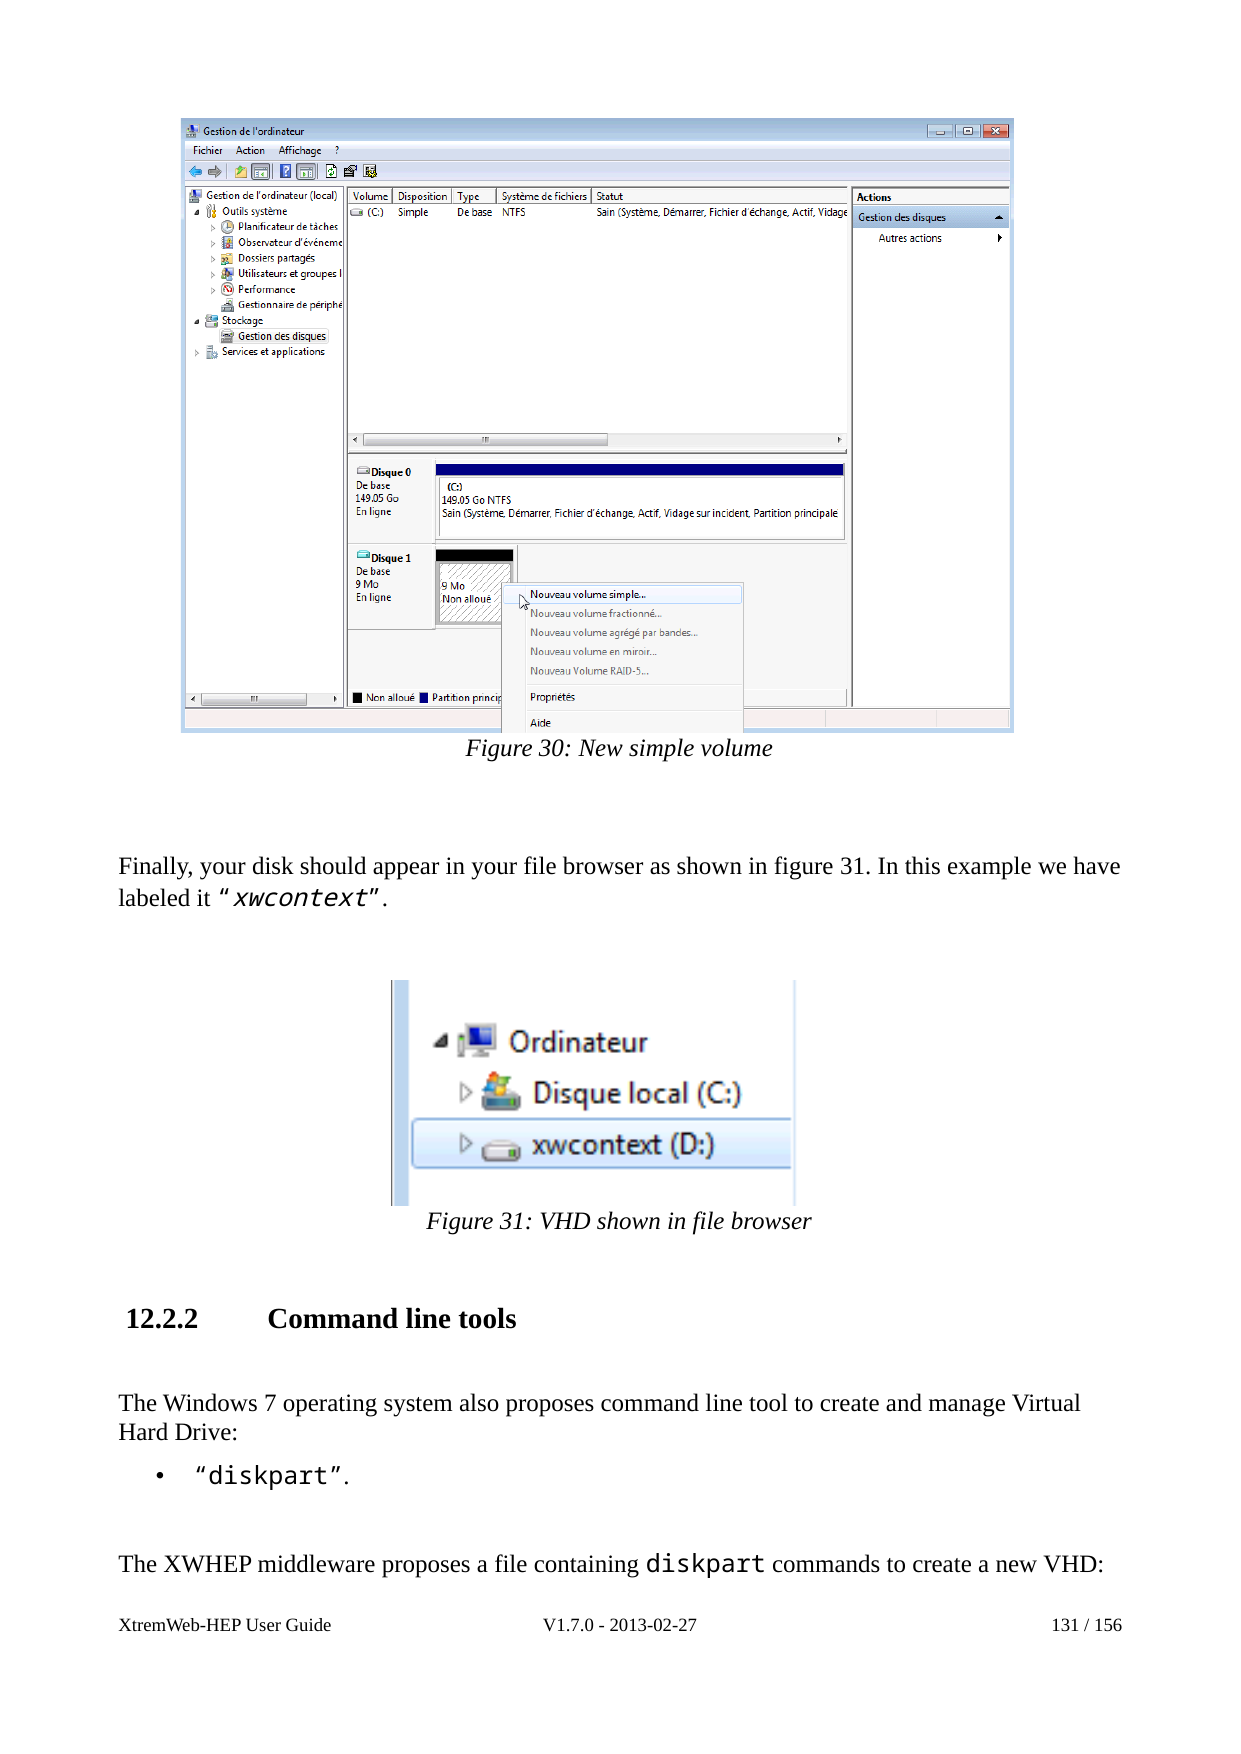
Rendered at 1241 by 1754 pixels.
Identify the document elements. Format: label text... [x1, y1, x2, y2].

text Figure 31: VHD shown in file browser [391, 1206, 849, 1234]
picture [391, 980, 850, 1206]
text The XWHEP middleware proposes a file containing diskpart commands to create a new VHD: [118, 1546, 1122, 1580]
subtitle Command line tools [118, 1301, 1122, 1334]
text The Windows 7 operating system also proposes command line tool to create and manage Virtual Hard Drive: [118, 1388, 1122, 1446]
text Figure 30: New simple volume [118, 730, 1122, 762]
text Finally, your disk should appear in your file browser as shown in figure 31. In this example we have labeled it “xwcontext”. [118, 851, 1122, 914]
picture [180, 118, 1014, 733]
list “diskpart”. [156, 1458, 1122, 1492]
